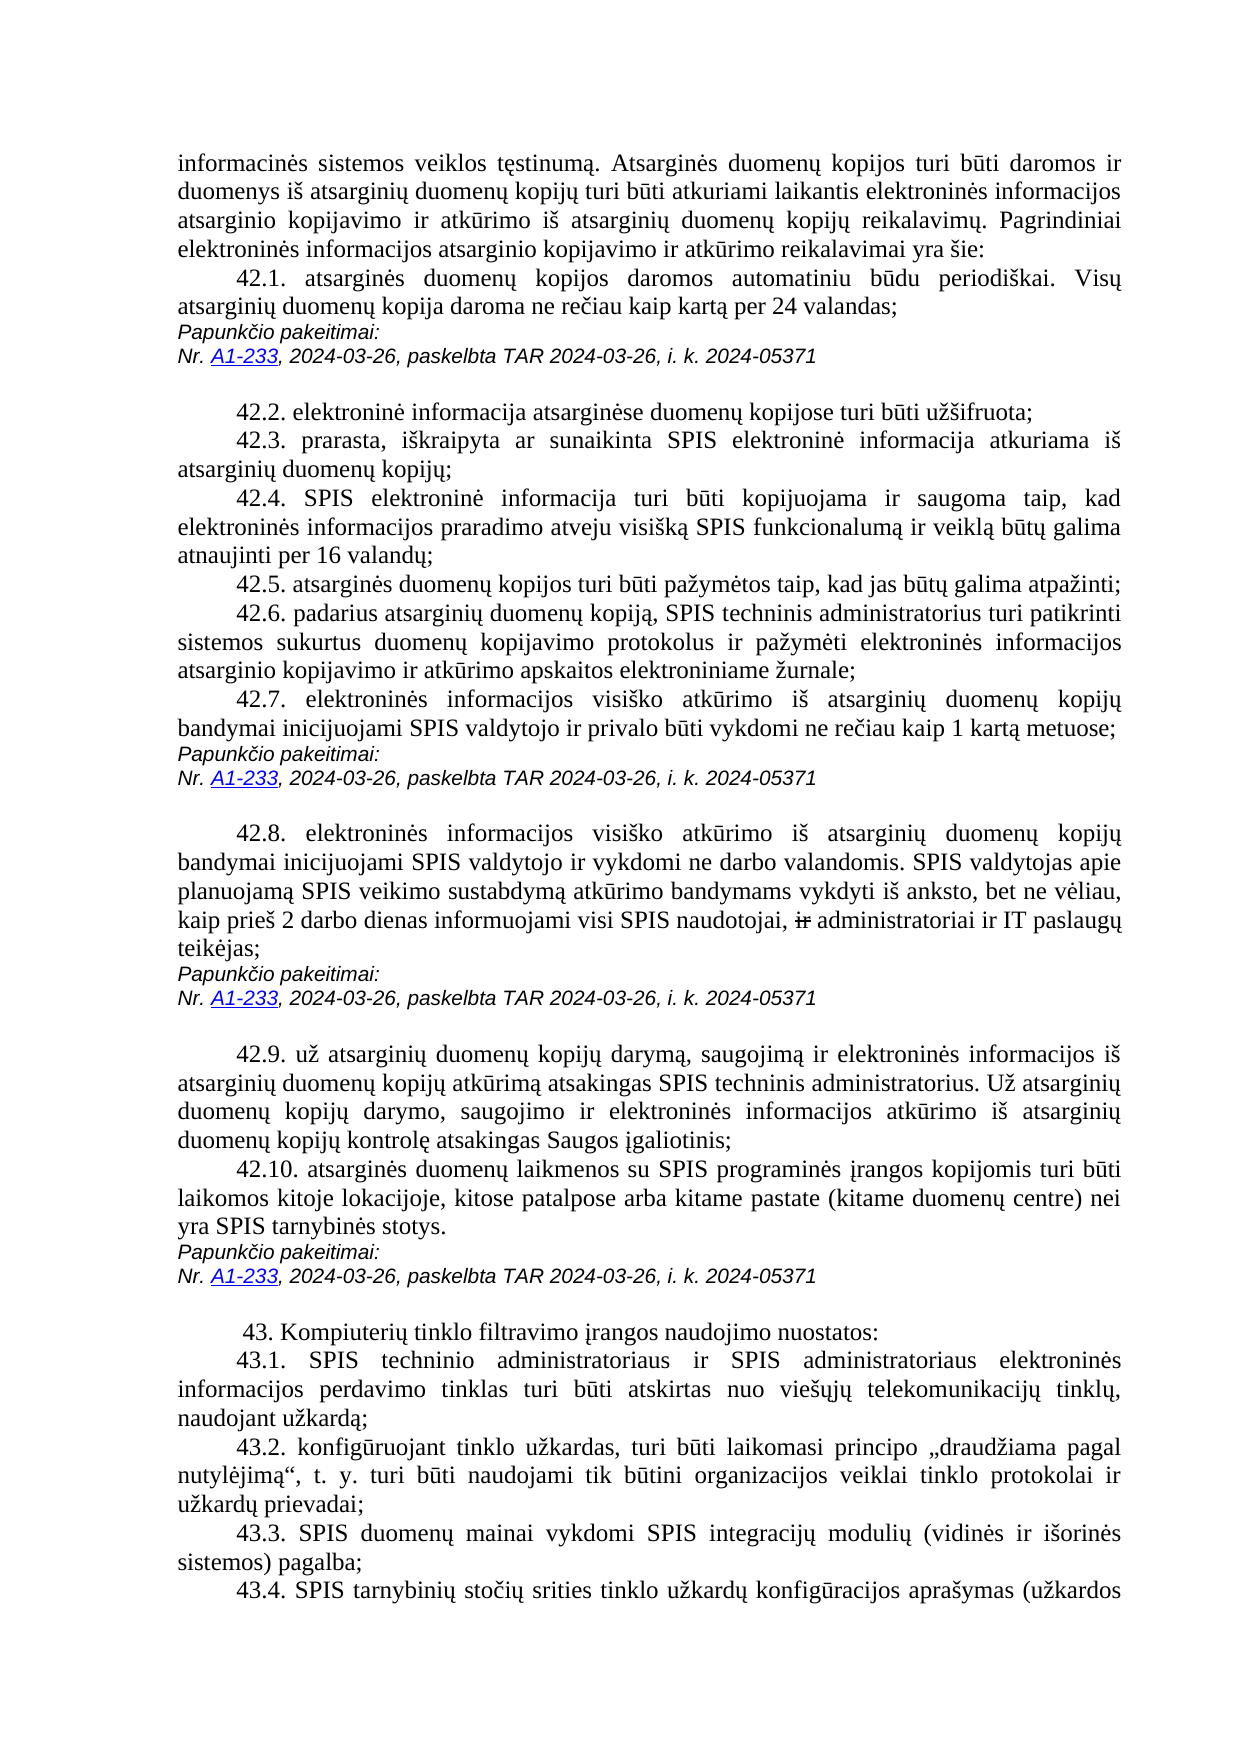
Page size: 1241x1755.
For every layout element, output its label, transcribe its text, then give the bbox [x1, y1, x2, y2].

text Nr. A1-233, 2024-03-26, paskelbta TAR 2024-03-26, i. k. 2024-05371 [177, 766, 1122, 790]
text Papunkčio pakeitimai: [177, 962, 1122, 986]
text 43.1. SPIS techninio administratoriaus ir SPIS administratoriaus elektroninės informacijos perdavimo tinklas turi būti atskirtas nuo viešųjų telekomunikacijų tinklų, naudojant užkardą; [177, 1346, 1122, 1432]
text 42.8. elektroninės informacijos visiško atkūrimo iš atsarginių duomenų kopijų bandymai inicijuojami SPIS valdytojo ir vykdomi ne darbo valandomis. SPIS valdytojas apie planuojamą SPIS veikimo sustabdymą atkūrimo bandymams vykdyti iš anksto, bet ne vėliau, kaip prieš 2 darbo dienas informuojami visi SPIS naudotojai, ir administratoriai ir IT paslaugų teikėjas; [177, 818, 1122, 962]
text informacinės sistemos veiklos tęstinumą. Atsarginės duomenų kopijos turi būti daromos ir duomenys iš atsarginių duomenų kopijų turi būti atkuriami laikantis elektroninės informacijos atsarginio kopijavimo ir atkūrimo iš atsarginių duomenų kopijų reikalavimų. Pagrindiniai elektroninės informacijos atsarginio kopijavimo ir atkūrimo reikalavimai yra šie: [177, 148, 1122, 263]
text 43.3. SPIS duomenų mainai vykdomi SPIS integracijų modulių (vidinės ir išorinės sistemos) pagalba; [177, 1518, 1122, 1576]
text Nr. A1-233, 2024-03-26, paskelbta TAR 2024-03-26, i. k. 2024-05371 [177, 986, 1122, 1010]
text 42.10. atsarginės duomenų laikmenos su SPIS programinės įrangos kopijomis turi būti laikomos kitoje lokacijoje, kitose patalpose arba kitame pastate (kitame duomenų centre) nei yra SPIS tarnybinės stotys. [177, 1154, 1122, 1240]
text Papunkčio pakeitimai: [177, 320, 1122, 344]
text 43. Kompiuterių tinklo filtravimo įrangos naudojimo nuostatos: [177, 1317, 1122, 1346]
text 43.4. SPIS tarnybinių stočių srities tinklo užkardų konfigūracijos aprašymas (užkardos [177, 1576, 1122, 1604]
text Papunkčio pakeitimai: [177, 742, 1122, 766]
text 42.4. SPIS elektroninė informacija turi būti kopijuojama ir saugoma taip, kad elektroninės informacijos praradimo atveju visišką SPIS funkcionalumą ir veiklą būtų galima atnaujinti per 16 valandų; [177, 483, 1122, 569]
text 42.7. elektroninės informacijos visiško atkūrimo iš atsarginių duomenų kopijų bandymai inicijuojami SPIS valdytojo ir privalo būti vykdomi ne rečiau kaip 1 kartą metuose; [177, 684, 1122, 742]
text 42.3. prarasta, iškraipyta ar sunaikinta SPIS elektroninė informacija atkuriama iš atsarginių duomenų kopijų; [177, 426, 1122, 483]
text Nr. A1-233, 2024-03-26, paskelbta TAR 2024-03-26, i. k. 2024-05371 [177, 344, 1122, 368]
text Papunkčio pakeitimai: [177, 1240, 1122, 1264]
text 42.1. atsarginės duomenų kopijos daromos automatiniu būdu periodiškai. Visų atsarginių duomenų kopija daroma ne rečiau kaip kartą per 24 valandas; [177, 263, 1122, 320]
text 43.2. konfigūruojant tinklo užkardas, turi būti laikomasi principo „draudžiama pagal nutylėjimą“, t. y. turi būti naudojami tik būtini organizacijos veiklai tinklo protokolai ir užkardų prievadai; [177, 1432, 1122, 1518]
text 42.9. už atsarginių duomenų kopijų darymą, saugojimą ir elektroninės informacijos iš atsarginių duomenų kopijų atkūrimą atsakingas SPIS techninis administratorius. Už atsarginių duomenų kopijų darymo, saugojimo ir elektroninės informacijos atkūrimo iš atsarginių duomenų kopijų kontrolę atsakingas Saugos įgaliotinis; [177, 1039, 1122, 1154]
text 42.6. padarius atsarginių duomenų kopiją, SPIS techninis administratorius turi patikrinti sistemos sukurtus duomenų kopijavimo protokolus ir pažymėti elektroninės informacijos atsarginio kopijavimo ir atkūrimo apskaitos elektroniniame žurnale; [177, 598, 1122, 684]
text Nr. A1-233, 2024-03-26, paskelbta TAR 2024-03-26, i. k. 2024-05371 [177, 1264, 1122, 1288]
text 42.2. elektroninė informacija atsarginėse duomenų kopijose turi būti užšifruota; [177, 397, 1122, 426]
text 42.5. atsarginės duomenų kopijos turi būti pažymėtos taip, kad jas būtų galima atpažinti; [177, 569, 1122, 598]
